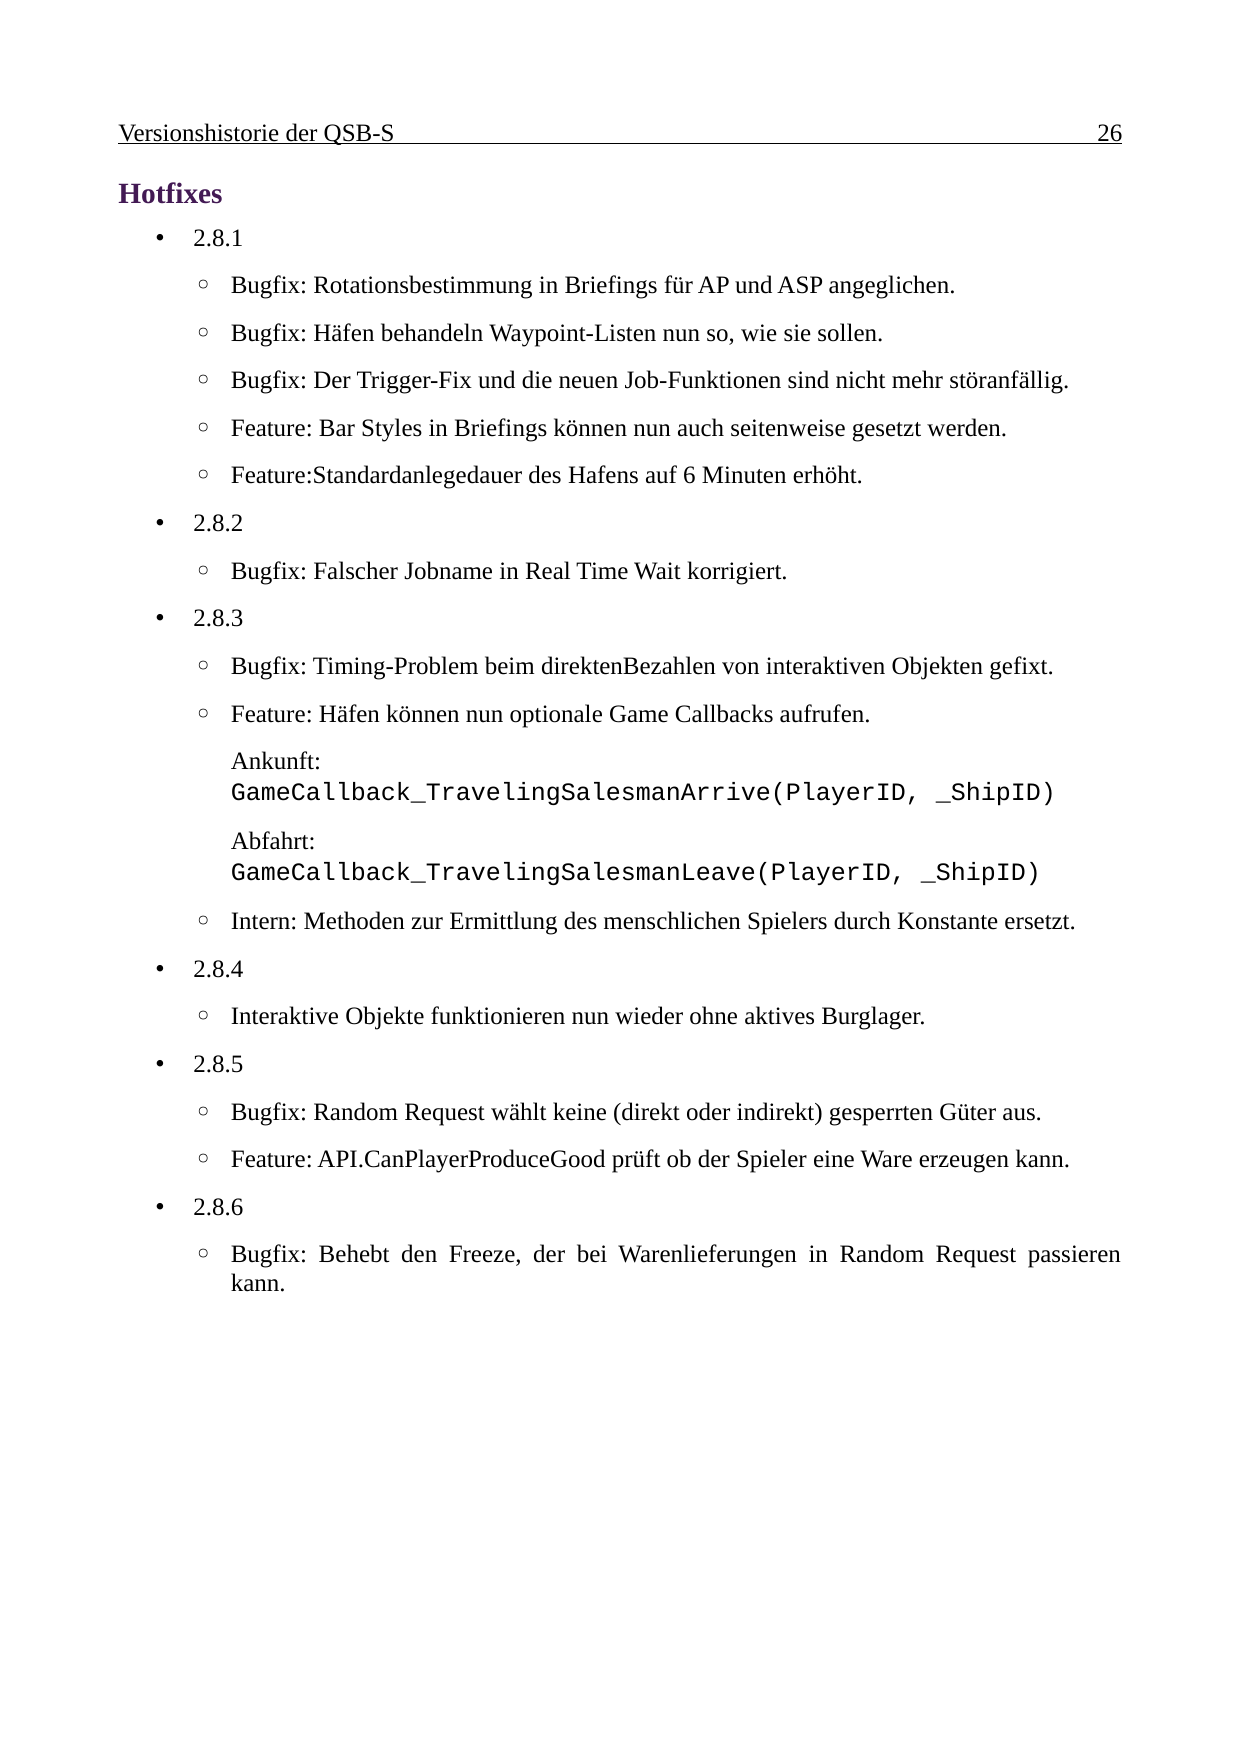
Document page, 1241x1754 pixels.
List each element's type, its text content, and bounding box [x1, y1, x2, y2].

list Bugfix: Rotationsbestimmung in Briefings für AP und ASP angeglichen. [193, 270, 1122, 299]
list Feature: Bar Styles in Briefings können nun auch seitenweise gesetzt werden. [193, 413, 1122, 442]
list 2.8.4 [156, 954, 1122, 983]
list 2.8.5 [156, 1049, 1122, 1078]
list Abfahrt: GameCallback_TravelingSalesmanLeave(PlayerID, _ShipID) [193, 826, 1122, 887]
list Intern: Methoden zur Ermittlung des menschlichen Spielers durch Konstante ersetzt. [193, 906, 1122, 935]
subtitle Hotfixes [118, 176, 1122, 210]
list Ankunft: GameCallback_TravelingSalesmanArrive(PlayerID, _ShipID) [193, 746, 1122, 807]
list Feature:Standardanlegedauer des Hafens auf 6 Minuten erhöht. [193, 461, 1122, 489]
list Bugfix: Random Request wählt keine (direkt oder indirekt) gesperrten Güter aus. [193, 1097, 1122, 1125]
list 2.8.3 [156, 603, 1122, 632]
list 2.8.6 [156, 1192, 1122, 1221]
list Bugfix: Häfen behandeln Waypoint-Listen nun so, wie sie sollen. [193, 318, 1122, 347]
list Feature: API.CanPlayerProduceGood prüft ob der Spieler eine Ware erzeugen kann. [193, 1144, 1122, 1173]
list Interaktive Objekte funktionieren nun wieder ohne aktives Burglager. [193, 1001, 1122, 1030]
list Bugfix: Falscher Jobname in Real Time Wait korrigiert. [193, 556, 1122, 584]
list Bugfix: Behebt den Freeze, der bei Warenlieferungen in Random Request passieren kann. [193, 1239, 1122, 1297]
list 2.8.1 [156, 223, 1122, 251]
list Bugfix: Timing-Problem beim direktenBezahlen von interaktiven Objekten gefixt. [193, 651, 1122, 680]
list Feature: Häfen können nun optionale Game Callbacks aufrufen. [193, 699, 1122, 727]
list Bugfix: Der Trigger-Fix und die neuen Job-Funktionen sind nicht mehr störanfällig. [193, 365, 1122, 394]
list 2.8.2 [156, 508, 1122, 537]
